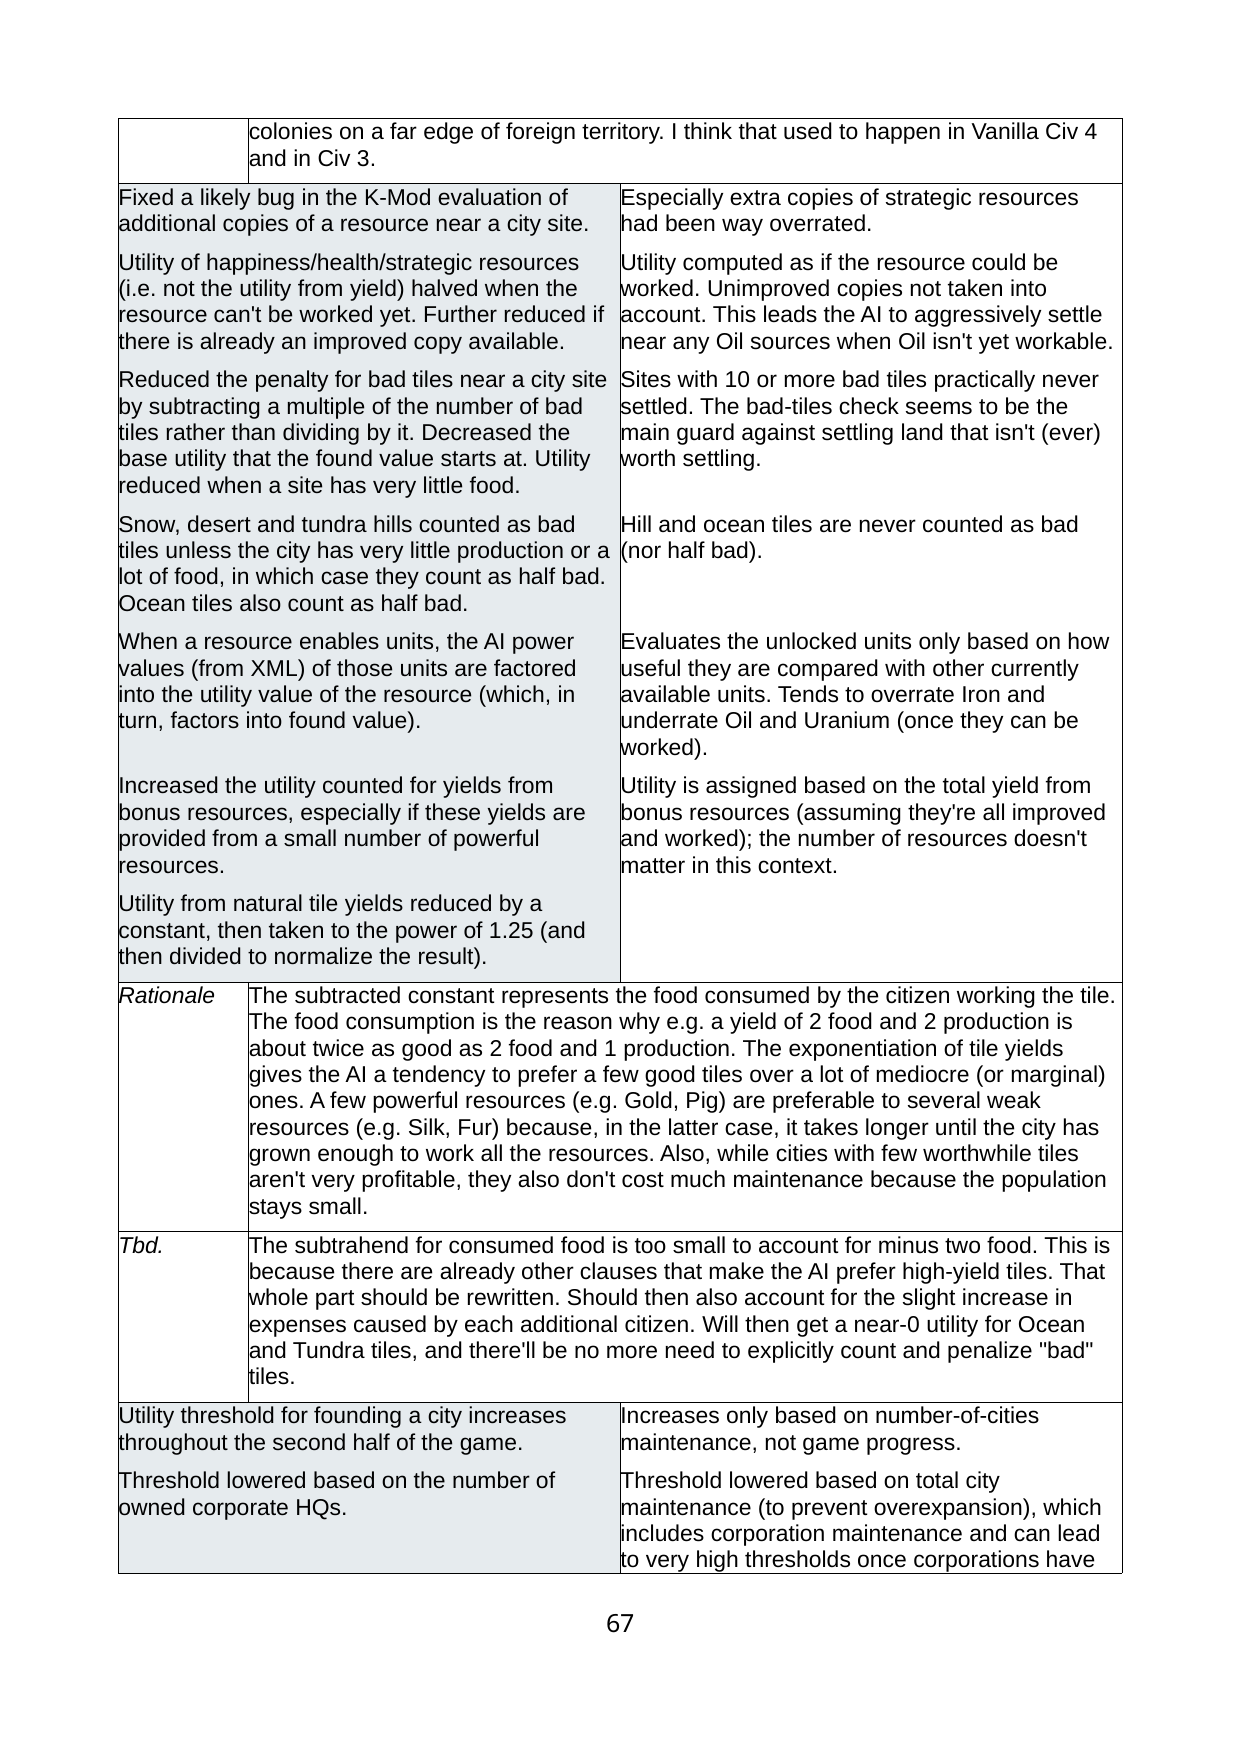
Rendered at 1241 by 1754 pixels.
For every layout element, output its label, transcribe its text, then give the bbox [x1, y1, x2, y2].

table_cell Utility threshold for founding a city increases throughout the second half of the game. Threshold lowered based on the number of owned corporate HQs. [119, 1403, 620, 1573]
table_cell Fixed a likely bug in the K-Mod evaluation of additional copies of a resource near a city site. Utility of happiness/health/strategic resources (i.e. not the utility from yield) halved when the resource can't be worked yet. Further reduced if there is already an improved copy available. Reduced the penalty for bad tiles near a city site by subtracting a multiple of the number of bad tiles rather than dividing by it. Decreased the base utility that the found value starts at. Utility reduced when a site has very little food. Snow, desert and tundra hills counted as bad tiles unless the city has very little production or a lot of food, in which case they count as half bad. Ocean tiles also count as half bad. When a resource enables units, the AI power values (from XML) of those units are factored into the utility value of the resource (which, in turn, factors into found value). Increased the utility counted for yields from bonus resources, especially if these yields are provided from a small number of powerful resources. Utility from natural tile yields reduced by a constant, then taken to the power of 1.25 (and then divided to normalize the result). [119, 184, 620, 982]
table_cell colonies on a far edge of foreign territory. I think that used to happen in Vanilla Civ 4 and in Civ 3. [249, 119, 1122, 183]
table_cell Especially extra copies of strategic resources had been way overrated. Utility computed as if the resource could be worked. Unimproved copies not taken into account. This leads the AI to aggressively settle near any Oil sources when Oil isn't yet workable. Sites with 10 or more bad tiles practically never settled. The bad-tiles check seems to be the main guard against settling land that isn't (ever) worth settling. Hill and ocean tiles are never counted as bad (nor half bad). Evaluates the unlocked units only based on how useful they are compared with other currently available units. Tends to overrate Iron and underrate Oil and Uranium (once they can be worked). Utility is assigned based on the total yield from bonus resources (assuming they're all improved and worked); the number of resources doesn't matter in this context. [621, 184, 1122, 982]
table_cell The subtrahend for consumed food is too small to account for minus two food. This is because there are already other clauses that make the AI prefer high-yield tiles. That whole part should be rewritten. Should then also account for the slight increase in expenses caused by each additional citizen. Will then get a near-0 utility for Ocean and Tundra tiles, and there'll be no more need to explicitly count and penalize "bad" tiles. [249, 1232, 1122, 1402]
table_cell Increases only based on number-of-cities maintenance, not game progress. Threshold lowered based on total city maintenance (to prevent overexpansion), which includes corporation maintenance and can lead to very high thresholds once corporations have [621, 1403, 1122, 1573]
table_cell [119, 119, 248, 183]
table_cell Rationale [119, 983, 248, 1231]
table_cell The subtracted constant represents the food consumed by the citizen working the tile. The food consumption is the reason why e.g. a yield of 2 food and 2 production is about twice as good as 2 food and 1 production. The exponentiation of tile yields gives the AI a tendency to prefer a few good tiles over a lot of mediocre (or marginal) ones. A few powerful resources (e.g. Gold, Pig) are preferable to several weak resources (e.g. Silk, Fur) because, in the latter case, it takes longer until the city has grown enough to work all the resources. Also, while cities with few worthwhile tiles aren't very profitable, they also don't cost much maintenance because the population stays small. [249, 983, 1122, 1231]
table_cell Tbd. [119, 1232, 248, 1402]
